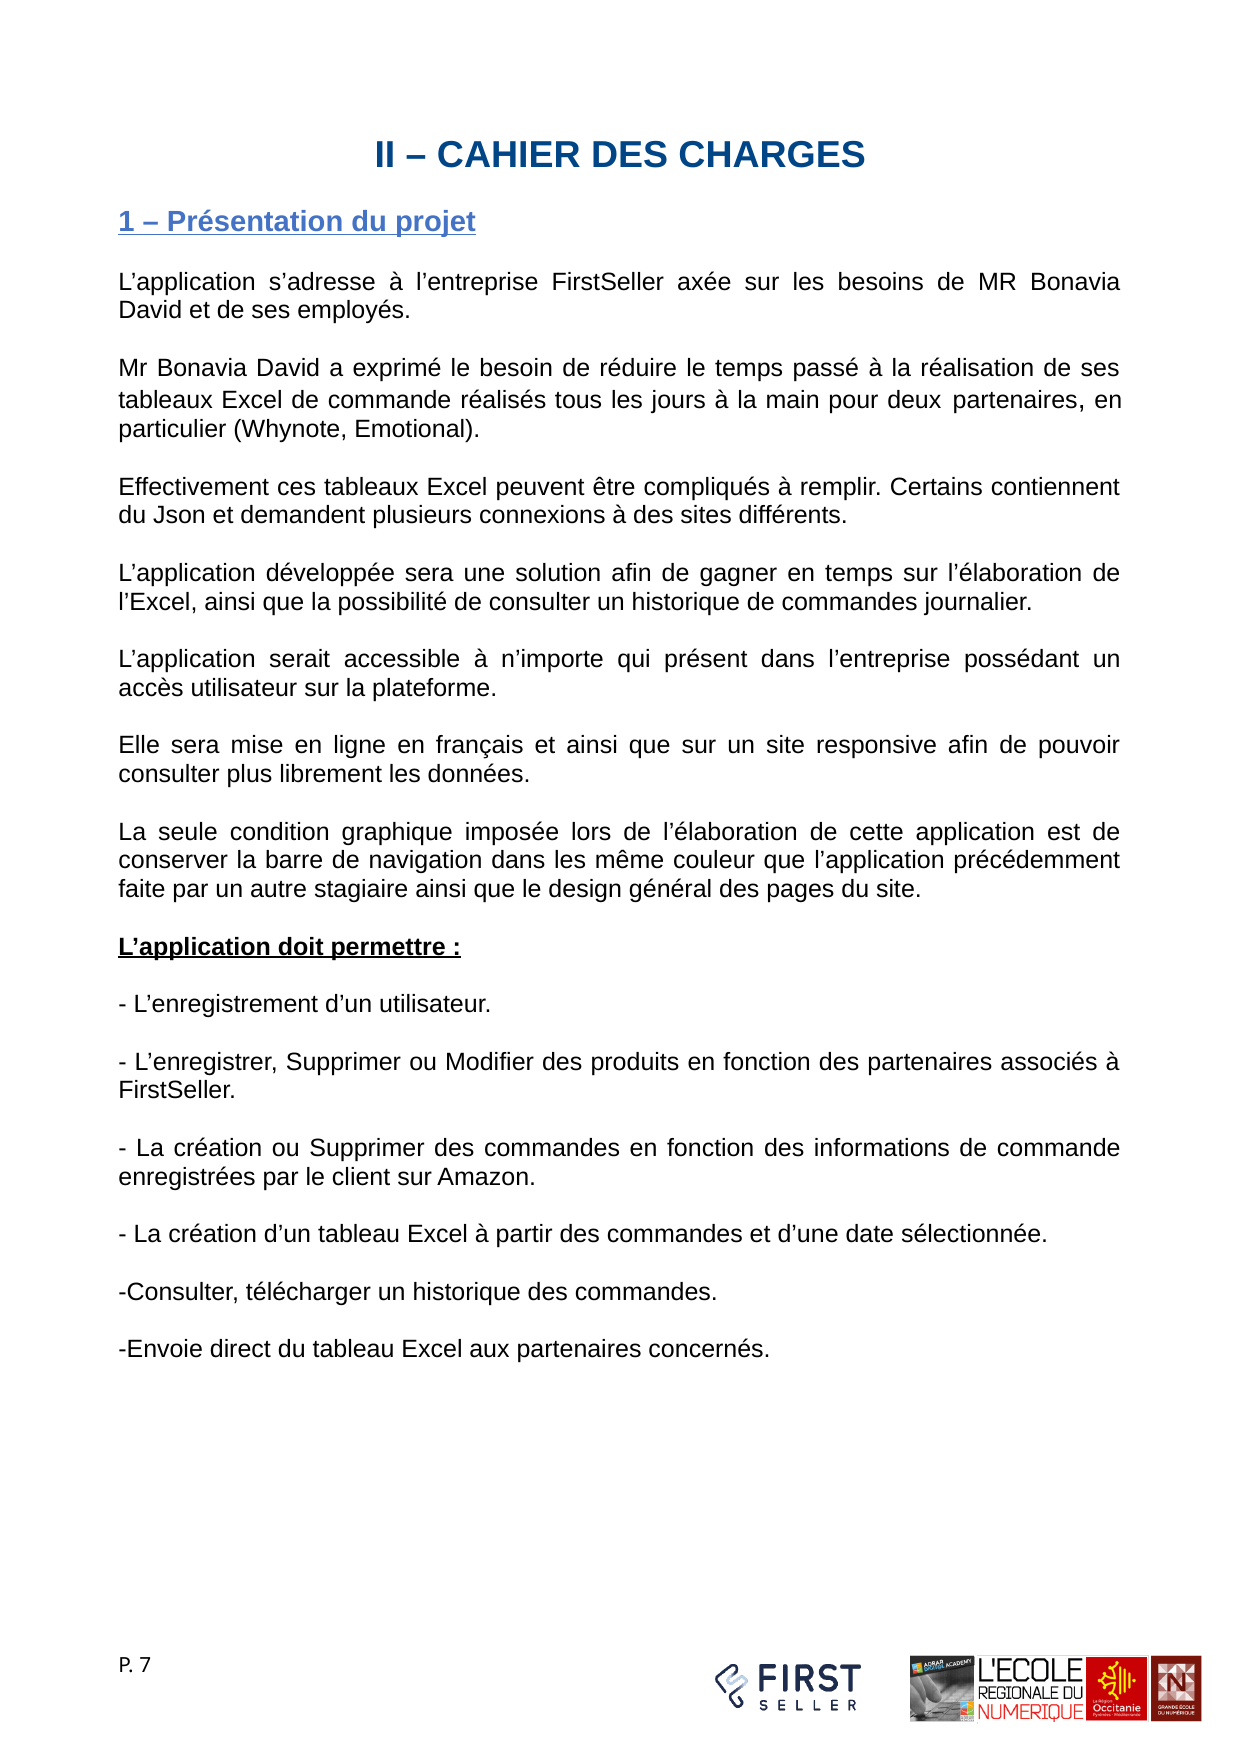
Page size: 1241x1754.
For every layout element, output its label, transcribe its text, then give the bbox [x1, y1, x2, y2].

text Mr Bonavia David a exprimé le besoin de réduire le temps passé à la réalisation de ses tableaux Excel de commande réalisés tous les jours à la main pour deux partenaires, en particulier (Whynote, Emotional). [118, 353, 1122, 443]
text - La création d’un tableau Excel à partir des commandes et d’une date sélectionnée. [118, 1219, 1122, 1248]
subtitle 1 – Présentation du projet [118, 204, 1122, 238]
text Elle sera mise en ligne en français et ainsi que sur un site responsive afin de pouvoir consulter plus librement les données. [118, 730, 1122, 788]
text L’application développée sera une solution afin de gagner en temps sur l’élaboration de l’Excel, ainsi que la possibilité de consulter un historique de commandes journalier. [118, 558, 1122, 615]
text - L’enregistrement d’un utilisateur. [118, 989, 1122, 1018]
text L’application doit permettre : [118, 932, 1122, 960]
text Effectivement ces tableaux Excel peuvent être compliqués à remplir. Certains contiennent du Json et demandent plusieurs connexions à des sites différents. [118, 472, 1122, 529]
text -Consulter, télécharger un historique des commandes. [118, 1277, 1122, 1305]
text - L’enregistrer, Supprimer ou Modifier des produits en fonction des partenaires associés à FirstSeller. [118, 1047, 1122, 1104]
text L’application s’adresse à l’entreprise FirstSeller axée sur les besoins de MR Bonavia David et de ses employés. [118, 267, 1122, 324]
text La seule condition graphique imposée lors de l’élaboration de cette application est de conserver la barre de navigation dans les même couleur que l’application précédemment faite par un autre stagiaire ainsi que le design général des pages du site. [118, 817, 1122, 903]
text L’application serait accessible à n’importe qui présent dans l’entreprise possédant un accès utilisateur sur la plateforme. [118, 644, 1122, 702]
text -Envoie direct du tableau Excel aux partenaires concernés. [118, 1334, 1122, 1363]
text - La création ou Supprimer des commandes en fonction des informations de commande enregistrées par le client sur Amazon. [118, 1133, 1122, 1190]
subtitle II – CAHIER DES CHARGES [118, 132, 1122, 176]
